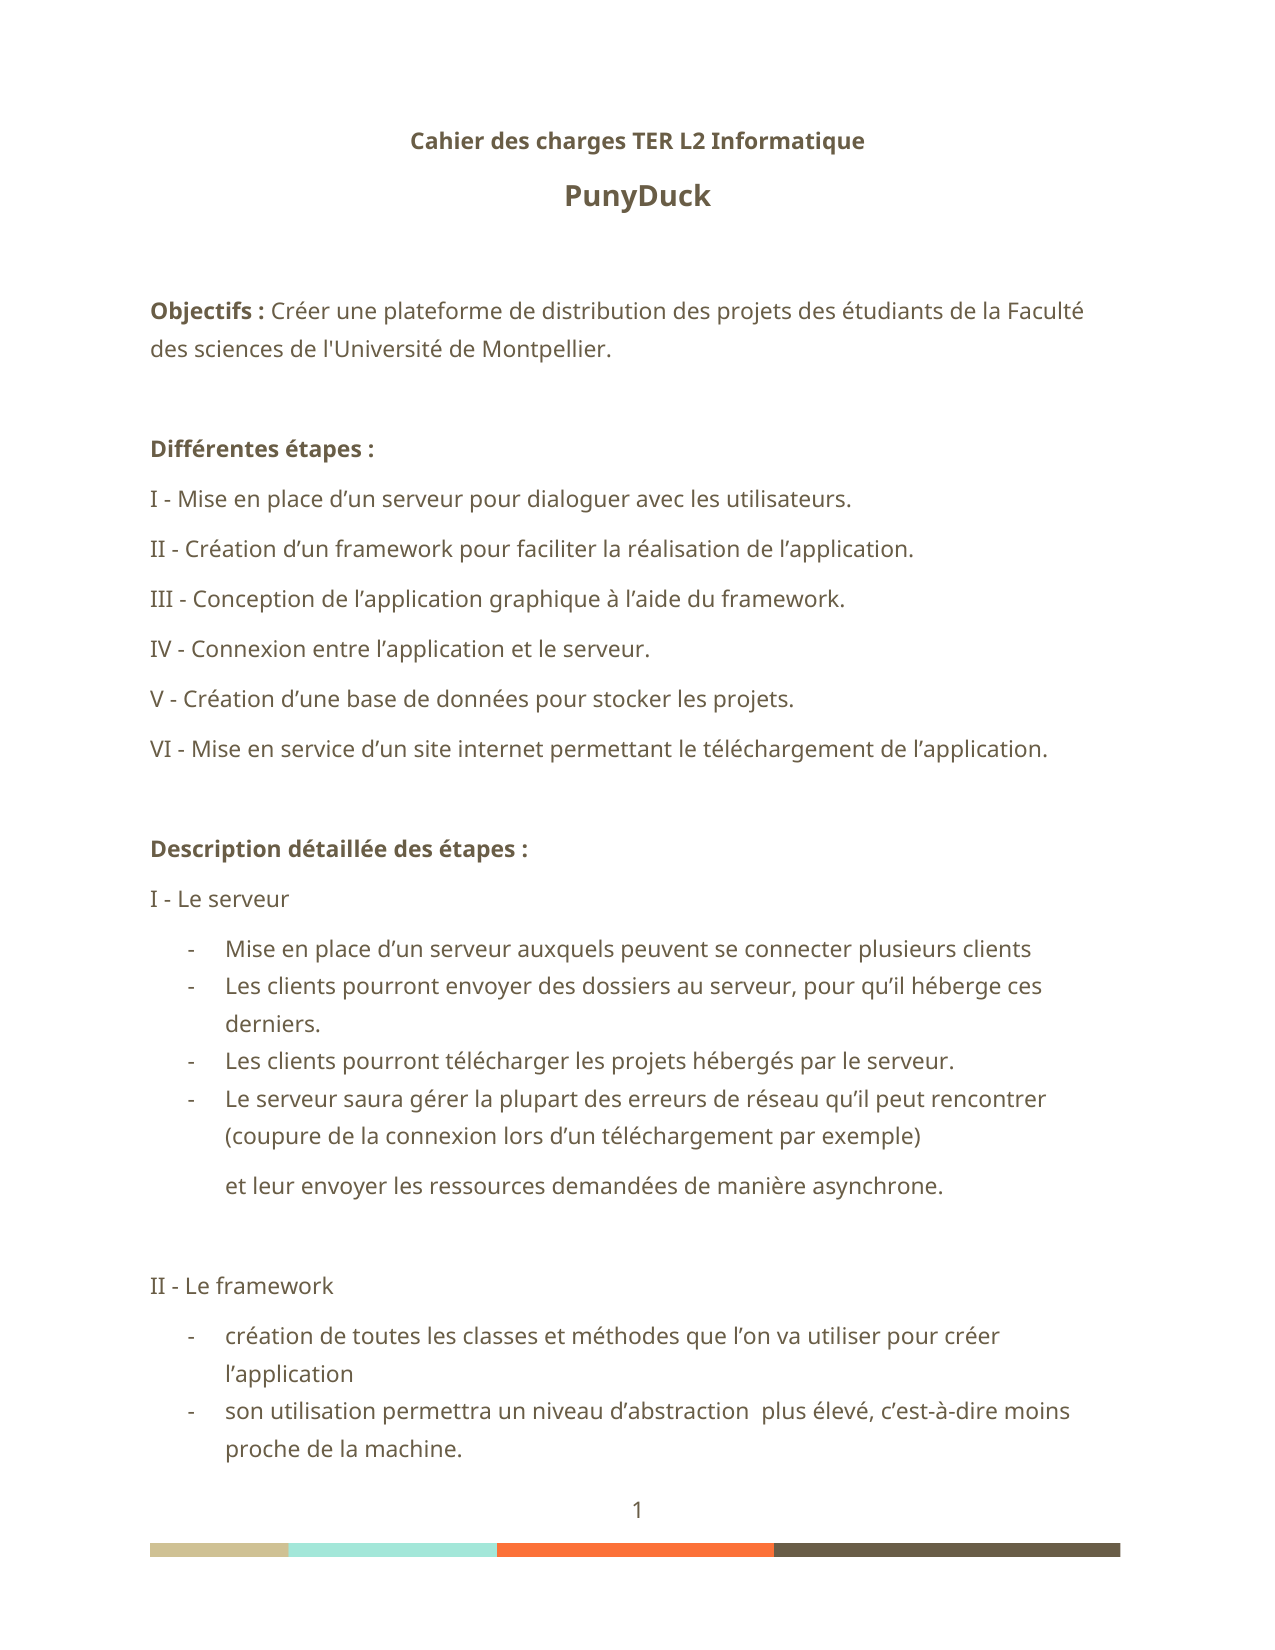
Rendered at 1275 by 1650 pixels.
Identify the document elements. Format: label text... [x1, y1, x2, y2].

text II - Création d’un framework pour faciliter la réalisation de l’application. [150, 533, 1125, 564]
list création de toutes les classes et méthodes que l’on va utiliser pour créer l’application [187, 1320, 1125, 1389]
list Les clients pourront envoyer des dossiers au serveur, pour qu’il héberge ces derniers. [187, 970, 1125, 1039]
text Différentes étapes : [150, 433, 1125, 464]
text I - Le serveur [150, 883, 1125, 914]
text II - Le framework [150, 1270, 1125, 1301]
text IV - Connexion entre l’application et le serveur. [150, 633, 1125, 664]
list Mise en place d’un serveur auxquels peuvent se connecter plusieurs clients [187, 933, 1125, 964]
text Cahier des charges TER L2 Informatique [150, 125, 1125, 156]
list Le serveur saura gérer la plupart des erreurs de réseau qu’il peut rencontrer (coupure de la connexion lors d’un téléchargement par exemple) [187, 1083, 1125, 1151]
text VI - Mise en service d’un site internet permettant le téléchargement de l’application. [150, 733, 1125, 764]
text V - Création d’une base de données pour stocker les projets. [150, 683, 1125, 714]
list Les clients pourront télécharger les projets hébergés par le serveur. [187, 1045, 1125, 1076]
text I - Mise en place d’un serveur pour dialoguer avec les utilisateurs. [150, 483, 1125, 514]
text et leur envoyer les ressources demandées de manière asynchrone. [150, 1170, 1125, 1201]
text III - Conception de l’application graphique à l’aide du framework. [150, 583, 1125, 614]
list son utilisation permettra un niveau d’abstraction plus élevé, c’est-à-dire moins proche de la machine. [187, 1395, 1125, 1464]
text Description détaillée des étapes : [150, 833, 1125, 864]
picture [150, 1543, 1121, 1557]
text PunyDuck [150, 175, 1125, 215]
text Objectifs : Créer une plateforme de distribution des projets des étudiants de la Faculté des sciences de l'Université de Montpellier. [150, 295, 1125, 364]
